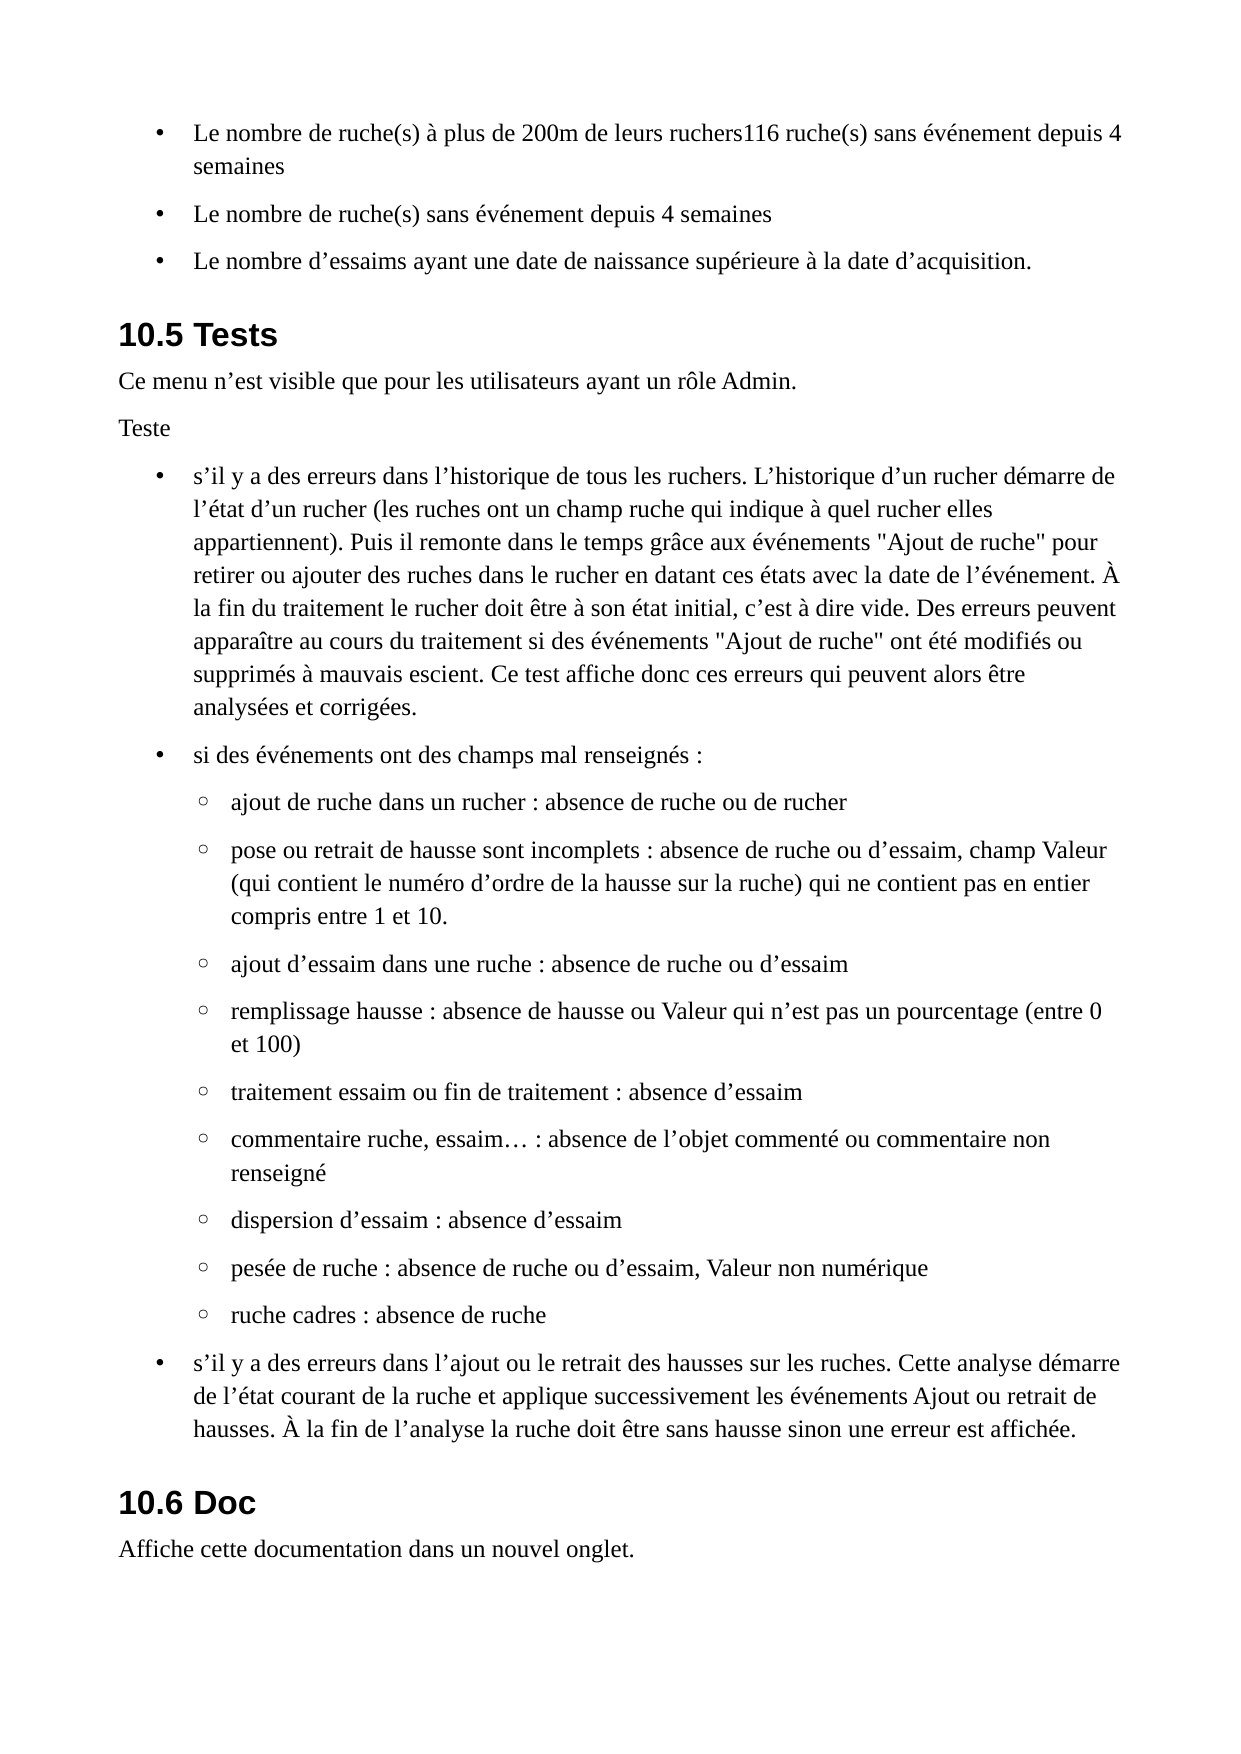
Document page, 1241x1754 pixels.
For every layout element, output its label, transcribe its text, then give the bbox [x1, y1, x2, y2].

list s’il y a des erreurs dans l’historique de tous les ruchers. L’historique d’un rucher démarre de l’état d’un rucher (les ruches ont un champ ruche qui indique à quel rucher elles appartiennent). Puis il remonte dans le temps grâce aux événements "Ajout de ruche" pour retirer ou ajouter des ruches dans le rucher en datant ces états avec la date de l’événement. À la fin du traitement le rucher doit être à son état initial, c’est à dire vide. Des erreurs peuvent apparaître au cours du traitement si des événements "Ajout de ruche" ont été modifiés ou supprimés à mauvais escient. Ce test affiche donc ces erreurs qui peuvent alors être analysées et corrigées. [156, 461, 1122, 721]
list commentaire ruche, essaim… : absence de l’objet commenté ou commentaire non renseigné [193, 1124, 1122, 1186]
list remplissage hausse : absence de hausse ou Valeur qui n’est pas un pourcentage (entre 0 et 100) [193, 996, 1122, 1058]
list Le nombre de ruche(s) sans événement depuis 4 semaines [156, 199, 1122, 227]
list ajout d’essaim dans une ruche : absence de ruche ou d’essaim [193, 949, 1122, 977]
list Le nombre de ruche(s) à plus de 200m de leurs ruchers116 ruche(s) sans événement depuis 4 semaines [156, 118, 1122, 180]
text Teste [118, 413, 1122, 442]
list dispersion d’essaim : absence d’essaim [193, 1205, 1122, 1234]
list pose ou retrait de hausse sont incomplets : absence de ruche ou d’essaim, champ Valeur (qui contient le numéro d’ordre de la hausse sur la ruche) qui ne contient pas en entier compris entre 1 et 10. [193, 835, 1122, 930]
list traitement essaim ou fin de traitement : absence d’essaim [193, 1077, 1122, 1106]
text Ce menu n’est visible que pour les utilisateurs ayant un rôle Admin. [118, 366, 1122, 395]
list si des événements ont des champs mal renseignés : [156, 740, 1122, 769]
list s’il y a des erreurs dans l’ajout ou le retrait des hausses sur les ruches. Cette analyse démarre de l’état courant de la ruche et applique successivement les événements Ajout ou retrait de hausses. À la fin de l’analyse la ruche doit être sans hausse sinon une erreur est affichée. [156, 1348, 1122, 1443]
subtitle Tests [118, 315, 1122, 353]
list pesée de ruche : absence de ruche ou d’essaim, Valeur non numérique [193, 1253, 1122, 1282]
text Affiche cette documentation dans un nouvel onglet. [118, 1534, 1122, 1562]
list Le nombre d’essaims ayant une date de naissance supérieure à la date d’acquisition. [156, 246, 1122, 275]
list ruche cadres : absence de ruche [193, 1300, 1122, 1329]
subtitle Doc [118, 1482, 1122, 1521]
list ajout de ruche dans un rucher : absence de ruche ou de rucher [193, 787, 1122, 816]
